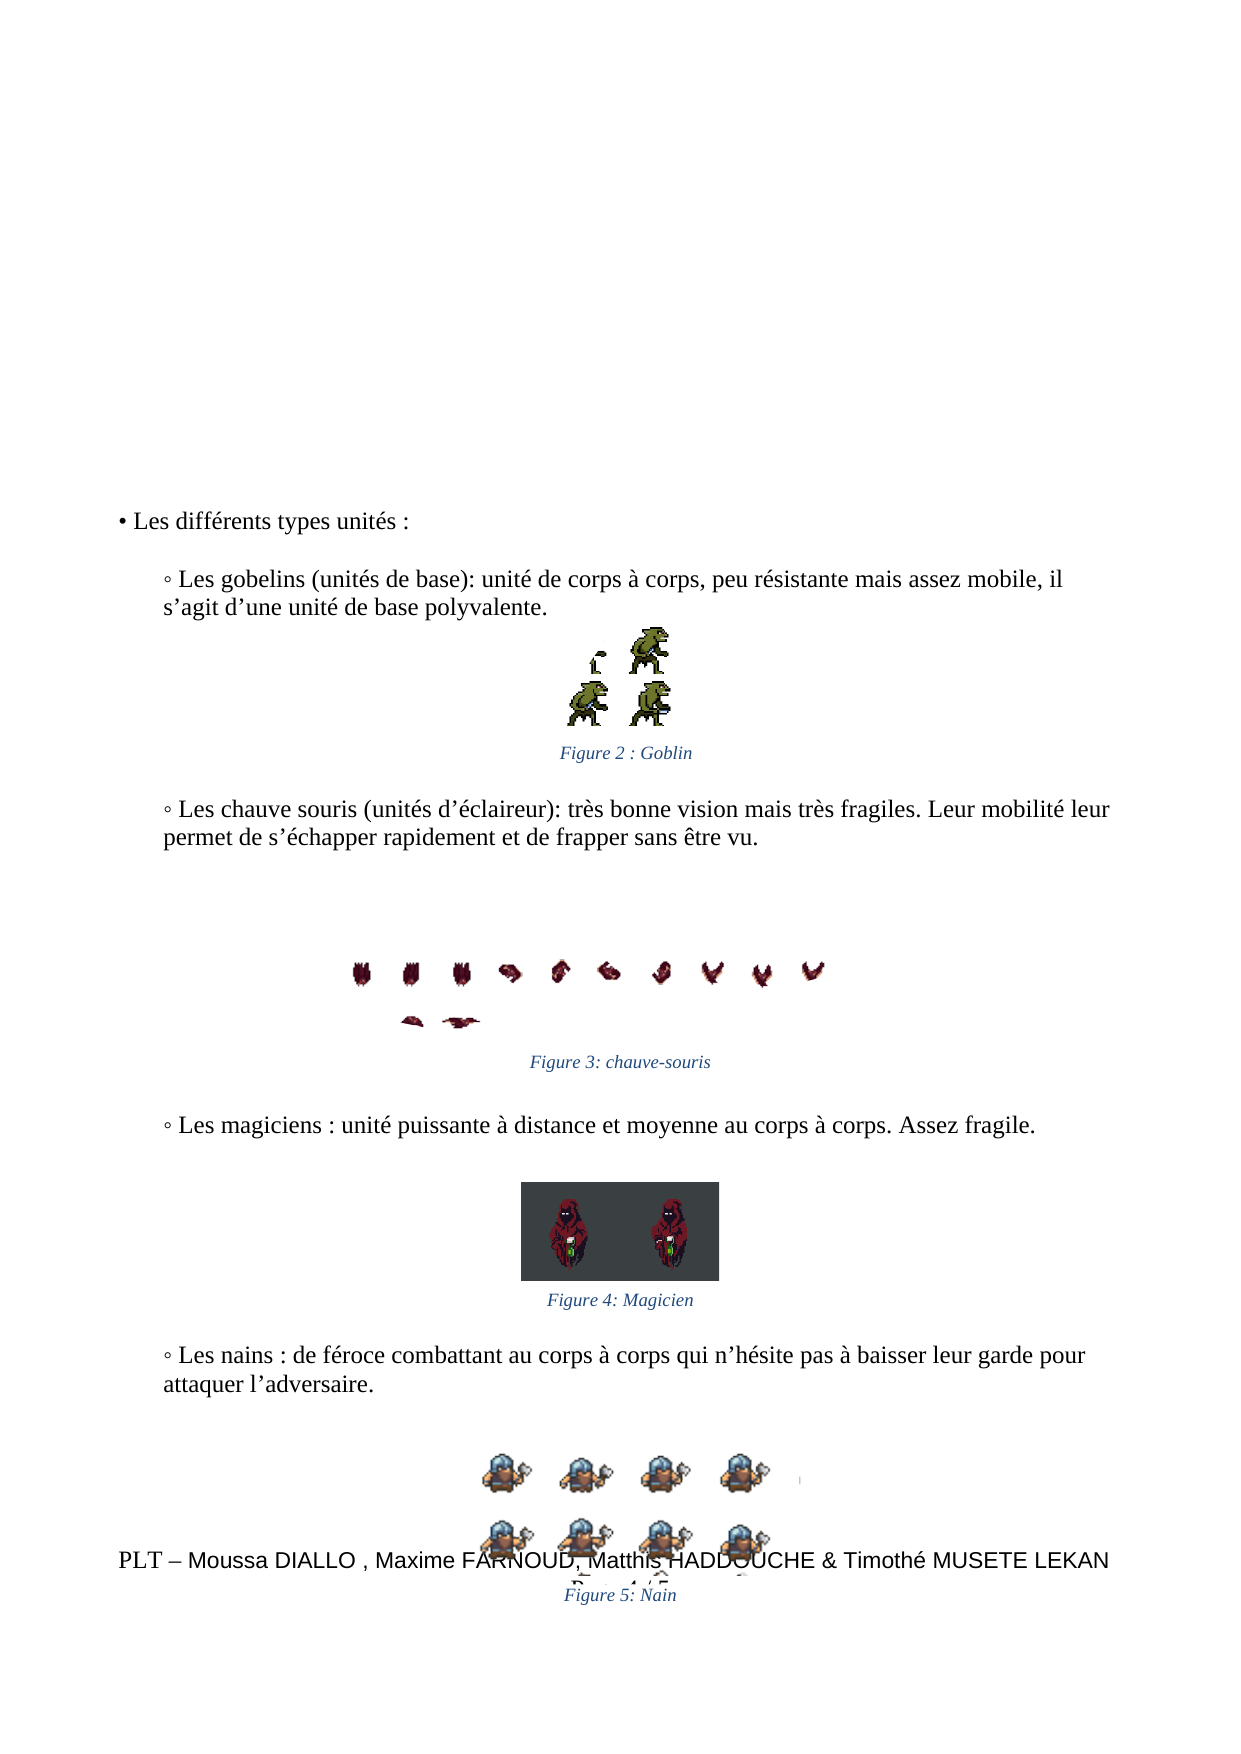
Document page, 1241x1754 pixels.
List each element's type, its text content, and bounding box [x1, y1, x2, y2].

text Figure 5: Nain [440, 1584, 800, 1606]
text Figure 4: Magicien [521, 1289, 719, 1311]
text • Les différents types unités : [118, 506, 1122, 535]
text ◦ Les gobelins (unités de base): unité de corps à corps, peu résistante mais assez mobile, il s’agit d’une unité de base polyvalente. [163, 564, 1122, 621]
text ◦ Les chauve souris (unités d’éclaireur): très bonne vision mais très fragiles. Leur mobilité leur permet de s’échapper rapidement et de frapper sans être vu. [163, 794, 1122, 851]
text Figure 2 : Goblin [559, 742, 709, 763]
picture [521, 1182, 720, 1281]
picture [341, 943, 850, 1042]
picture [559, 622, 681, 733]
text ◦ Les nains : de féroce combattant au corps à corps qui n’hésite pas à baisser leur garde pour attaquer l’adversaire. [163, 1340, 1122, 1397]
text ◦ Les magiciens : unité puissante à distance et moyenne au corps à corps. Assez fragile. [163, 1110, 1122, 1139]
text Figure 3: chauve-souris [341, 1051, 899, 1072]
